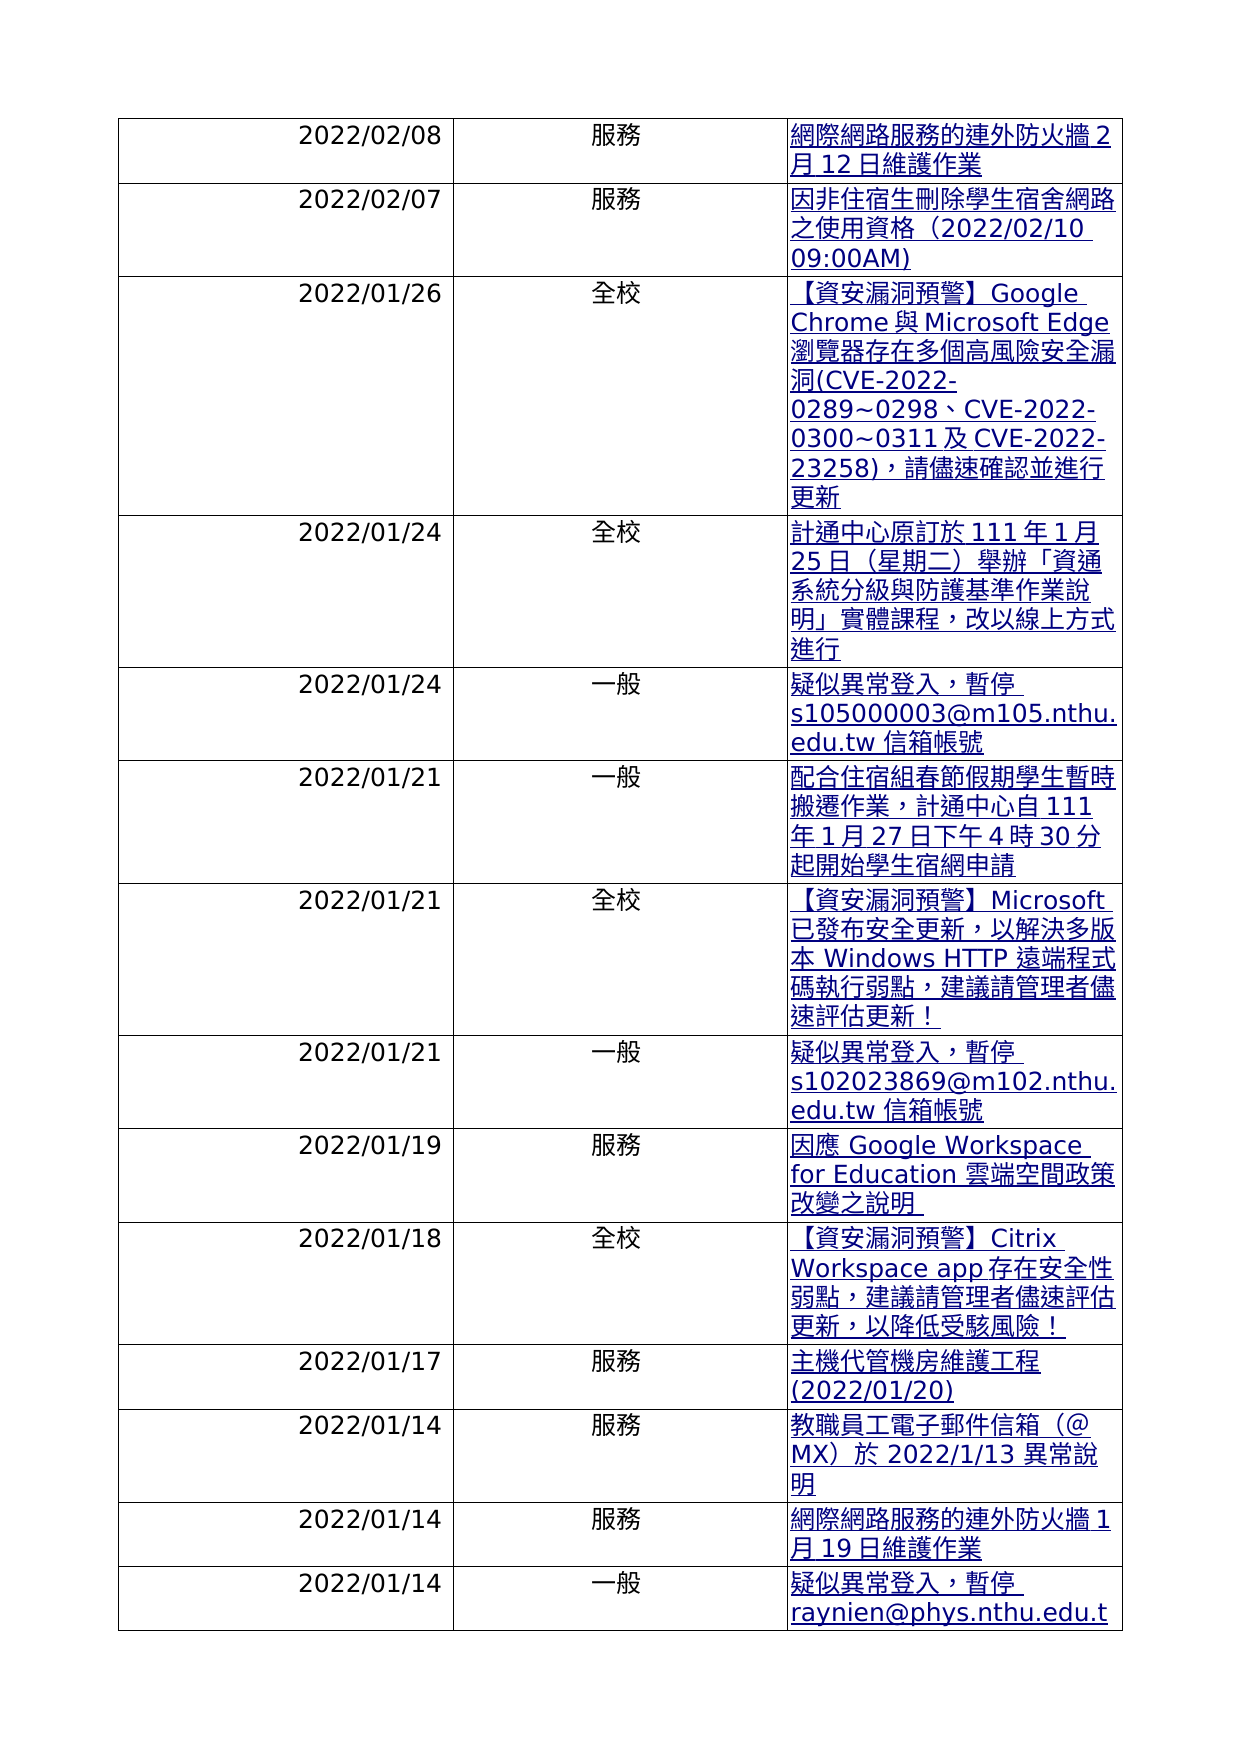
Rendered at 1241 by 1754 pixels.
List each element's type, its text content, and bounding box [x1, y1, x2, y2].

table_cell 服務 [454, 119, 787, 182]
table_cell 2022/01/24 [119, 516, 453, 667]
table_cell 網際網路服務的連外防火牆1月19日維護作業 [788, 1503, 1122, 1566]
table_cell 一般 [454, 1567, 787, 1630]
table_cell 2022/01/26 [119, 277, 453, 515]
table_cell 因應 Google Workspace for Education 雲端空間政策改變之說明 [788, 1129, 1122, 1222]
table_cell 全校 [454, 1223, 787, 1344]
table_cell 教職員工電子郵件信箱（＠MX）於 2022/1/13 異常說明 [788, 1410, 1122, 1502]
table_cell 主機代管機房維護工程(2022/01/20) [788, 1345, 1122, 1408]
table_cell 2022/01/19 [119, 1129, 453, 1222]
table_cell 2022/01/21 [119, 761, 453, 883]
table_cell 一般 [454, 761, 787, 883]
table_cell 2022/01/17 [119, 1345, 453, 1408]
table_cell 配合住宿組春節假期學生暫時搬遷作業，計通中心自111年1月27日下午4時30分起開始學生宿網申請 [788, 761, 1122, 883]
table_cell 【資安漏洞預警】Citrix Workspace app存在安全性弱點，建議請管理者儘速評估更新，以降低受駭風險！ [788, 1223, 1122, 1344]
table_cell 2022/01/14 [119, 1503, 453, 1566]
table_cell 服務 [454, 1345, 787, 1408]
table_cell 計通中心原訂於111年1月25日（星期二）舉辦「資通系統分級與防護基準作業說明」實體課程，改以線上方式進行 [788, 516, 1122, 667]
table_cell 服務 [454, 1410, 787, 1502]
table_cell 【資安漏洞預警】Microsoft 已發布安全更新，以解決多版本 Windows HTTP 遠端程式碼執行弱點，建議請管理者儘速評估更新！ [788, 884, 1122, 1035]
table_cell 2022/01/14 [119, 1567, 453, 1630]
table_cell 一般 [454, 668, 787, 760]
table_cell 全校 [454, 277, 787, 515]
table_cell 2022/01/18 [119, 1223, 453, 1344]
table_cell 疑似異常登入，暫停 s105000003@m105.nthu.edu.tw 信箱帳號 [788, 668, 1122, 760]
table_cell 2022/01/21 [119, 884, 453, 1035]
table_cell 全校 [454, 516, 787, 667]
table_cell 2022/02/08 [119, 119, 453, 182]
table_cell 2022/02/07 [119, 184, 453, 276]
table_cell 【資安漏洞預警】Google Chrome與Microsoft Edge瀏覽器存在多個高風險安全漏洞(CVE-2022-0289~0298、CVE-2022-0300~0311及CVE-2022-23258)，請儘速確認並進行更新 [788, 277, 1122, 515]
table_cell 服務 [454, 184, 787, 276]
table_cell 全校 [454, 884, 787, 1035]
table_cell 2022/01/24 [119, 668, 453, 760]
table_cell 服務 [454, 1129, 787, 1222]
table_cell 因非住宿生刪除學生宿舍網路之使用資格（2022/02/10 09:00AM) [788, 184, 1122, 276]
table_cell 一般 [454, 1036, 787, 1128]
table_cell 2022/01/21 [119, 1036, 453, 1128]
table_cell 2022/01/14 [119, 1410, 453, 1502]
table_cell 網際網路服務的連外防火牆2月12日維護作業 [788, 119, 1122, 182]
table_cell 服務 [454, 1503, 787, 1566]
table_cell 疑似異常登入，暫停 raynien@phys.nthu.edu.t [788, 1567, 1122, 1630]
table_cell 疑似異常登入，暫停 s102023869@m102.nthu.edu.tw 信箱帳號 [788, 1036, 1122, 1128]
